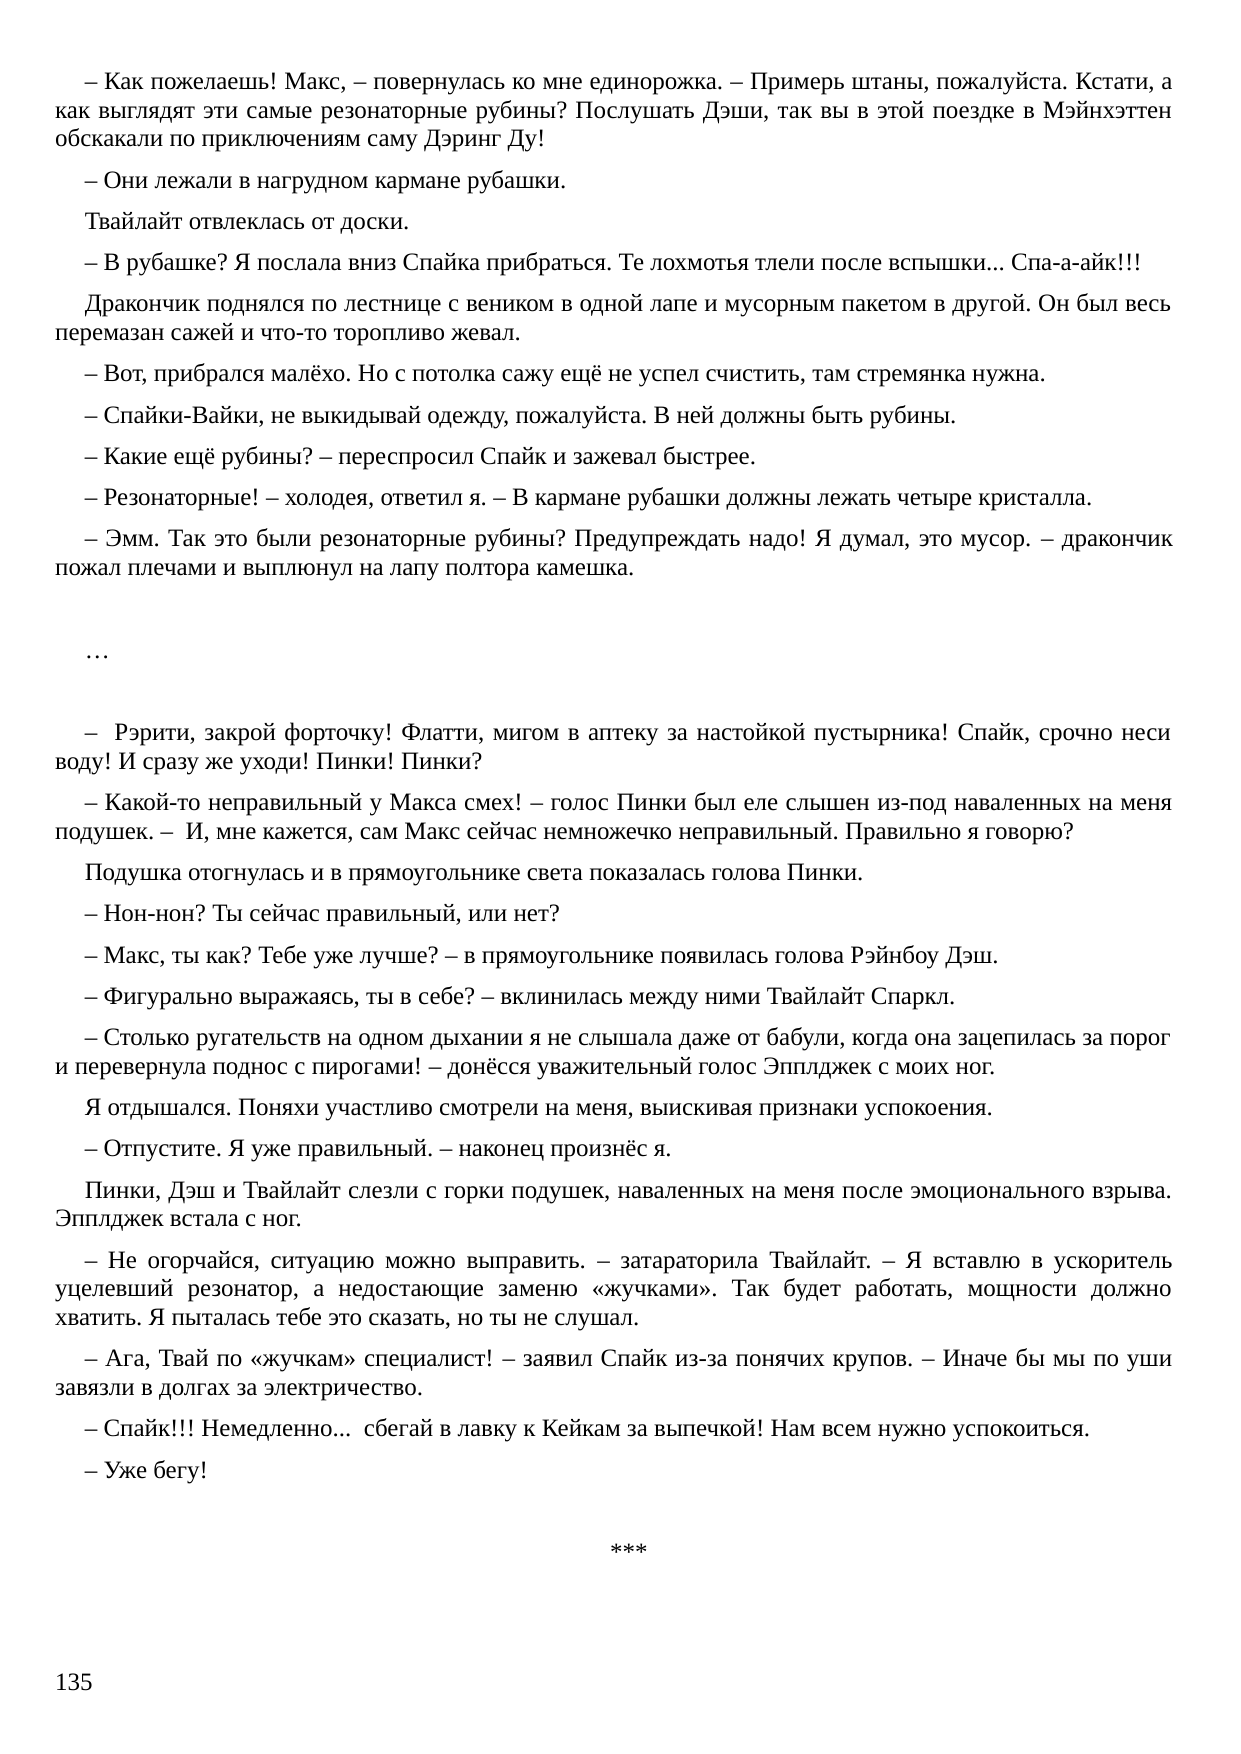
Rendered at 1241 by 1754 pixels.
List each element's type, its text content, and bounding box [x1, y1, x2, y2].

text Пинки, Дэш и Твайлайт слезли с горки подушек, наваленных на меня после эмоционального взрыва. Эпплджек встала с ног. [55, 1175, 1173, 1232]
text Твайлайт отвлеклась от доски. [55, 206, 1173, 235]
text – Уже бегу! [55, 1455, 1173, 1483]
text – Отпустите. Я уже правильный. – наконец произнёс я. [55, 1133, 1173, 1162]
text – Резонаторные! – холодея, ответил я. – В кармане рубашки должны лежать четыре кристалла. [55, 482, 1173, 511]
text – Столько ругательств на одном дыхании я не слышала даже от бабули, когда она зацепилась за порог и перевернула поднос с пирогами! – донёсся уважительный голос Эпплджек с моих ног. [55, 1022, 1173, 1080]
text – Как пожелаешь! Макс, – повернулась ко мне единорожка. – Примерь штаны, пожалуйста. Кстати, а как выглядят эти самые резонаторные рубины? Послушать Дэши, так вы в этой поездке в Мэйнхэттен обскакали по приключениям саму Дэринг Ду! [55, 66, 1173, 152]
text Подушка отогнулась и в прямоугольнике света показалась голова Пинки. [55, 857, 1173, 886]
text – Они лежали в нагрудном кармане рубашки. [55, 165, 1173, 193]
text – Нон-нон? Ты сейчас правильный, или нет? [55, 898, 1173, 927]
text Я отдышался. Поняхи участливо смотрели на меня, выискивая признаки успокоения. [55, 1092, 1173, 1121]
text – Ага, Твай по «жучкам» специалист! – заявил Спайк из-за понячих крупов. – Иначе бы мы по уши завязли в долгах за электричество. [55, 1343, 1173, 1401]
text – Не огорчайся, ситуацию можно выправить. – затараторила Твайлайт. – Я вставлю в ускоритель уцелевший резонатор, а недостающие заменю «жучками». Так будет работать, мощности должно хватить. Я пыталась тебе это сказать, но ты не слушал. [55, 1245, 1173, 1331]
text – Эмм. Так это были резонаторные рубины? Предупреждать надо! Я думал, это мусор. – дракончик пожал плечами и выплюнул на лапу полтора камешка. [55, 523, 1173, 581]
text Дракончик поднялся по лестнице с веником в одной лапе и мусорным пакетом в другой. Он был весь перемазан сажей и что-то торопливо жевал. [55, 288, 1173, 346]
text – Рэрити, закрой форточку! Флатти, мигом в аптеку за настойкой пустырника! Спайк, срочно неси воду! И сразу же уходи! Пинки! Пинки? [55, 717, 1173, 775]
text – Спайк!!! Немедленно... сбегай в лавку к Кейкам за выпечкой! Нам всем нужно успокоиться. [55, 1413, 1173, 1442]
text … [55, 635, 1173, 663]
text – В рубашке? Я послала вниз Спайка прибраться. Те лохмотья тлели после вспышки... Спа-а-айк!!! [55, 247, 1173, 276]
text – Какие ещё рубины? – переспросил Спайк и зажевал быстрее. [55, 441, 1173, 470]
text – Какой-то неправильный у Макса смех! – голос Пинки был еле слышен из-под наваленных на меня подушек. – И, мне кажется, сам Макс сейчас немножечко неправильный. Правильно я говорю? [55, 787, 1173, 845]
text *** [55, 1537, 1173, 1566]
text – Вот, прибрался малёхо. Но с потолка сажу ещё не успел счистить, там стремянка нужна. [55, 358, 1173, 387]
text – Фигурально выражаясь, ты в себе? – вклинилась между ними Твайлайт Спаркл. [55, 981, 1173, 1010]
text – Спайки-Вайки, не выкидывай одежду, пожалуйста. В ней должны быть рубины. [55, 400, 1173, 428]
text – Макс, ты как? Тебе уже лучше? – в прямоугольнике появилась голова Рэйнбоу Дэш. [55, 940, 1173, 968]
